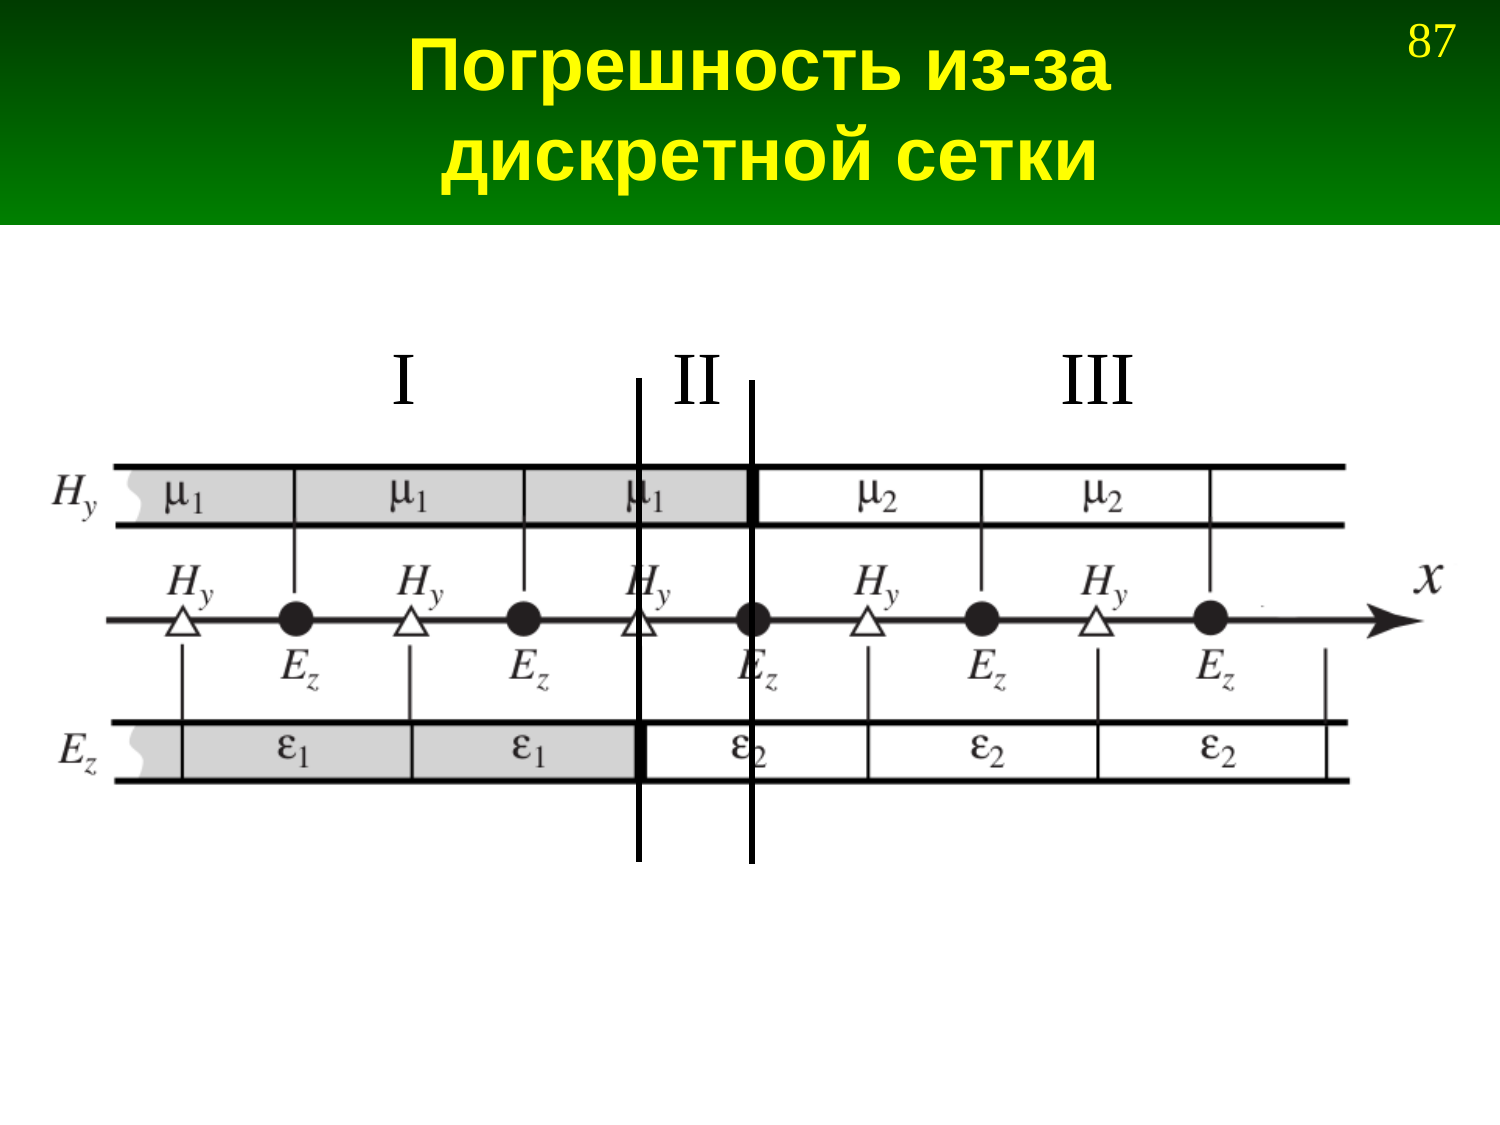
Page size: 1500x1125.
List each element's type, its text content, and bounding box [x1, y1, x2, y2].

text_box III [1045, 321, 1151, 427]
text_box II [657, 321, 738, 427]
title Погрешность из-за дискретной сетки [100, 7, 1441, 204]
picture [642, 436, 749, 802]
picture [755, 436, 1465, 802]
picture [35, 436, 636, 802]
text_box I [376, 321, 432, 427]
